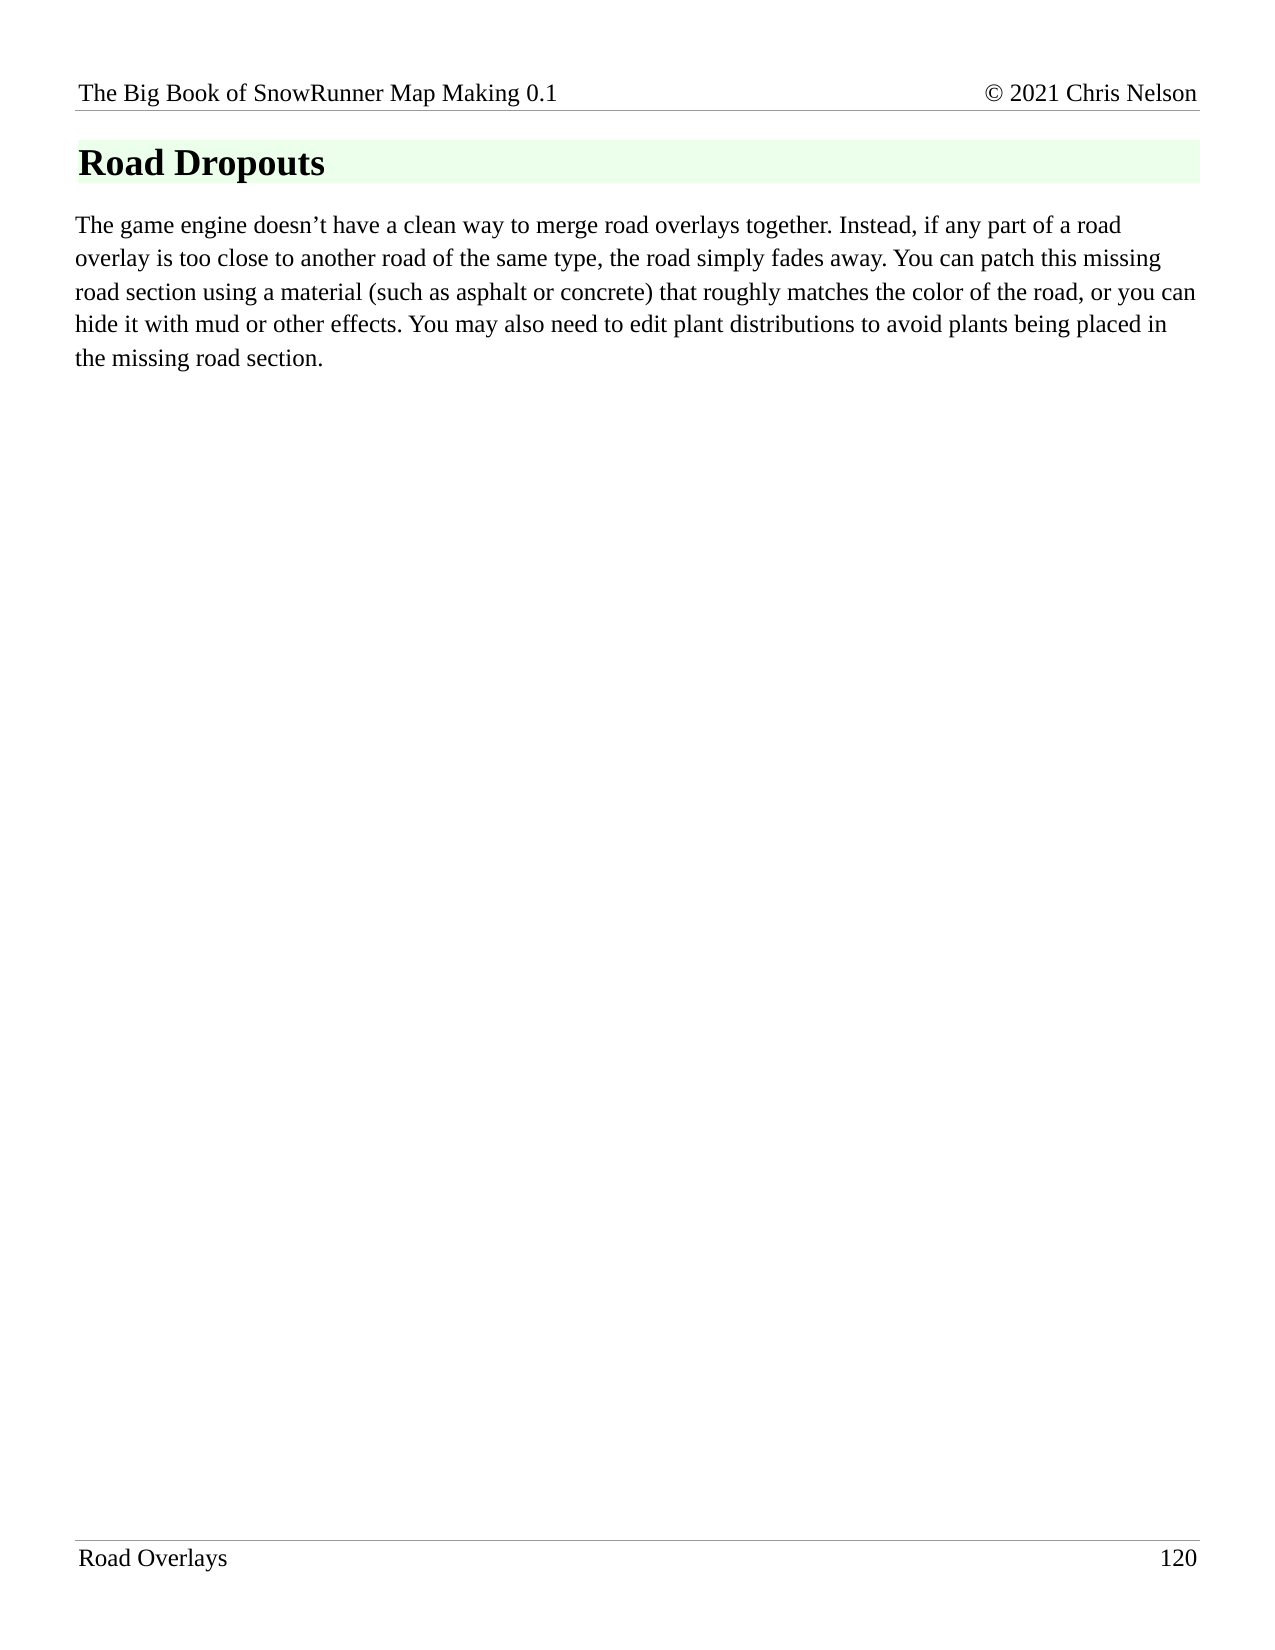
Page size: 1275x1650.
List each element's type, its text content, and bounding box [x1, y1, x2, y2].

subtitle Road Dropouts [78, 140, 1200, 183]
text The game engine doesn’t have a clean way to merge road overlays together. Instead, if any part of a road overlay is too close to another road of the same type, the road simply fades away. You can patch this missing road section using a material (such as asphalt or concrete) that roughly matches the color of the road, or you can hide it with mud or other effects. You may also need to edit plant distributions to avoid plants being placed in the missing road section. [75, 211, 1200, 371]
